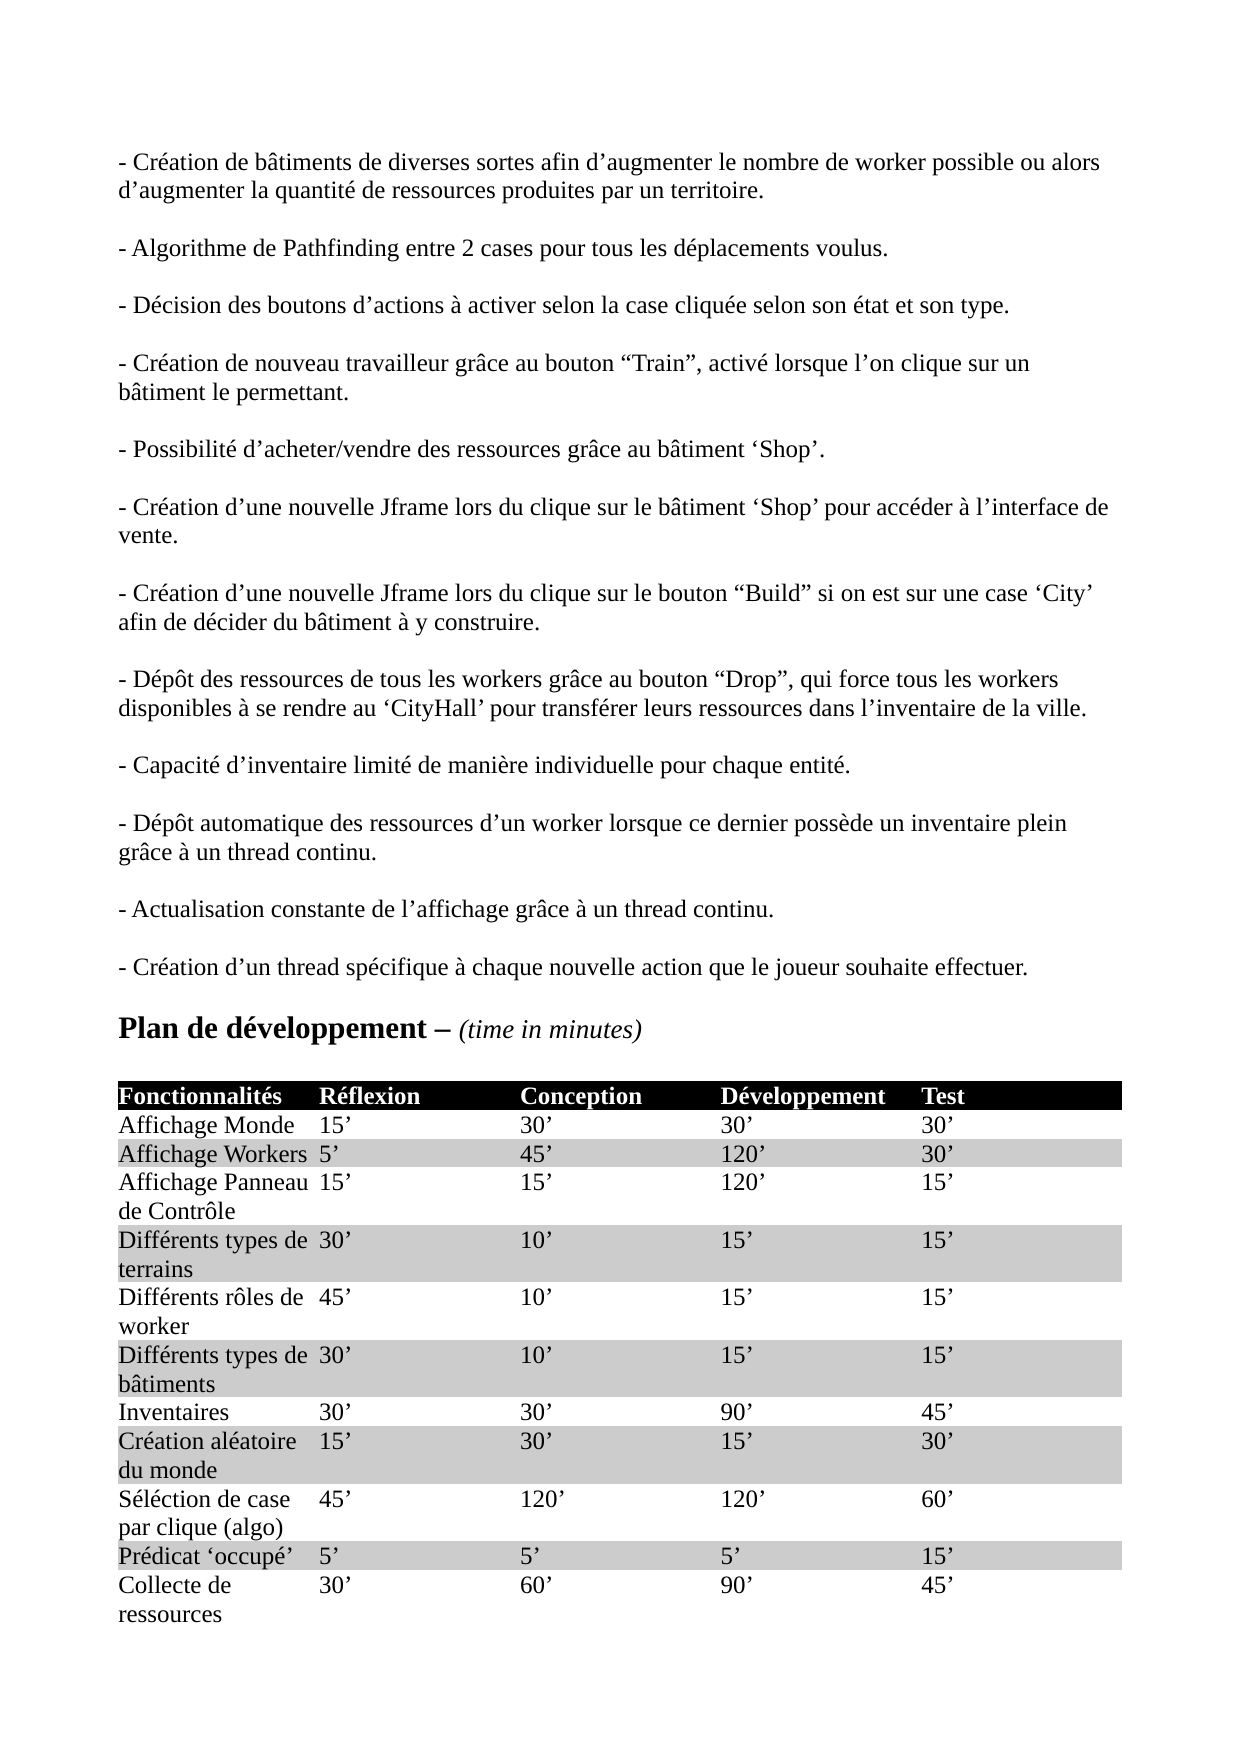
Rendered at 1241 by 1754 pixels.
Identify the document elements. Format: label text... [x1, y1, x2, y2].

table_cell 15’ [921, 1541, 1122, 1570]
table_cell 15’ [921, 1225, 1122, 1282]
table_cell 90’ [720, 1398, 921, 1426]
table_cell 15’ [921, 1340, 1122, 1397]
table_cell 30’ [520, 1110, 720, 1139]
text - Création d’une nouvelle Jframe lors du clique sur le bâtiment ‘Shop’ pour accéder à l’interface de vente. [118, 492, 1122, 549]
table_cell Différents types de bâtiments [118, 1340, 319, 1397]
table_cell 60’ [520, 1570, 720, 1627]
text - Dépôt des ressources de tous les workers grâce au bouton “Drop”, qui force tous les workers disponibles à se rendre au ‘CityHall’ pour transférer leurs ressources dans l’inventaire de la ville. [118, 664, 1122, 722]
table_cell 15’ [720, 1283, 921, 1340]
table_header Fonctionnalités [118, 1081, 319, 1110]
table_cell 30’ [921, 1139, 1122, 1167]
table_cell 10’ [520, 1340, 720, 1397]
text - Actualisation constante de l’affichage grâce à un thread continu. [118, 894, 1122, 923]
table_header Réflexion [319, 1081, 520, 1110]
table_cell 120’ [720, 1139, 921, 1167]
table_cell 15’ [720, 1340, 921, 1397]
text - Création de nouveau travailleur grâce au bouton “Train”, activé lorsque l’on clique sur un bâtiment le permettant. [118, 348, 1122, 406]
table_cell Création aléatoire du monde [118, 1426, 319, 1484]
table_cell 45’ [520, 1139, 720, 1167]
table_cell 15’ [319, 1110, 520, 1139]
table_cell Affichage Panneau de Contrôle [118, 1168, 319, 1225]
table_cell 45’ [319, 1283, 520, 1340]
table_cell Prédicat ‘occupé’ [118, 1541, 319, 1570]
table_header Développement [720, 1081, 921, 1110]
text Plan de développement – (time in minutes) [118, 1009, 1122, 1045]
table_cell Séléction de case par clique (algo) [118, 1484, 319, 1541]
table_cell 5’ [520, 1541, 720, 1570]
table_cell 30’ [319, 1340, 520, 1397]
table_cell 15’ [921, 1283, 1122, 1340]
table_cell Différents rôles de worker [118, 1283, 319, 1340]
table_cell 15’ [319, 1168, 520, 1225]
table_cell 15’ [921, 1168, 1122, 1225]
table_cell 15’ [520, 1168, 720, 1225]
table_cell Affichage Workers [118, 1139, 319, 1167]
table_cell 30’ [921, 1110, 1122, 1139]
table_cell 30’ [720, 1110, 921, 1139]
text - Création d’une nouvelle Jframe lors du clique sur le bouton “Build” si on est sur une case ‘City’ afin de décider du bâtiment à y construire. [118, 578, 1122, 636]
table_cell 5’ [720, 1541, 921, 1570]
table_cell 45’ [921, 1570, 1122, 1627]
table_cell Collecte de ressources [118, 1570, 319, 1627]
table_cell 10’ [520, 1283, 720, 1340]
table_cell 15’ [720, 1225, 921, 1282]
text - Décision des boutons d’actions à activer selon la case cliquée selon son état et son type. [118, 291, 1122, 319]
table_cell 15’ [319, 1426, 520, 1484]
table_cell 5’ [319, 1139, 520, 1167]
table_cell 120’ [720, 1168, 921, 1225]
table_cell 120’ [720, 1484, 921, 1541]
table_cell 30’ [520, 1426, 720, 1484]
text - Création de bâtiments de diverses sortes afin d’augmenter le nombre de worker possible ou alors d’augmenter la quantité de ressources produites par un territoire. [118, 147, 1122, 204]
table_cell Affichage Monde [118, 1110, 319, 1139]
text - Algorithme de Pathfinding entre 2 cases pour tous les déplacements voulus. [118, 233, 1122, 262]
text - Création d’un thread spécifique à chaque nouvelle action que le joueur souhaite effectuer. [118, 952, 1122, 981]
table_cell 120’ [520, 1484, 720, 1541]
text - Possibilité d’acheter/vendre des ressources grâce au bâtiment ‘Shop’. [118, 434, 1122, 463]
text - Dépôt automatique des ressources d’un worker lorsque ce dernier possède un inventaire plein grâce à un thread continu. [118, 808, 1122, 866]
table_cell 10’ [520, 1225, 720, 1282]
table_cell 45’ [319, 1484, 520, 1541]
table_cell 30’ [319, 1570, 520, 1627]
table_cell 30’ [319, 1398, 520, 1426]
table_cell 90’ [720, 1570, 921, 1627]
table_cell 60’ [921, 1484, 1122, 1541]
table_cell 30’ [921, 1426, 1122, 1484]
table_cell Différents types de terrains [118, 1225, 319, 1282]
table_header Test [921, 1081, 1122, 1110]
table_cell 30’ [319, 1225, 520, 1282]
table_cell 30’ [520, 1398, 720, 1426]
table_cell 5’ [319, 1541, 520, 1570]
text - Capacité d’inventaire limité de manière individuelle pour chaque entité. [118, 751, 1122, 779]
table_cell 15’ [720, 1426, 921, 1484]
table_cell Inventaires [118, 1398, 319, 1426]
table_header Conception [520, 1081, 720, 1110]
table_cell 45’ [921, 1398, 1122, 1426]
